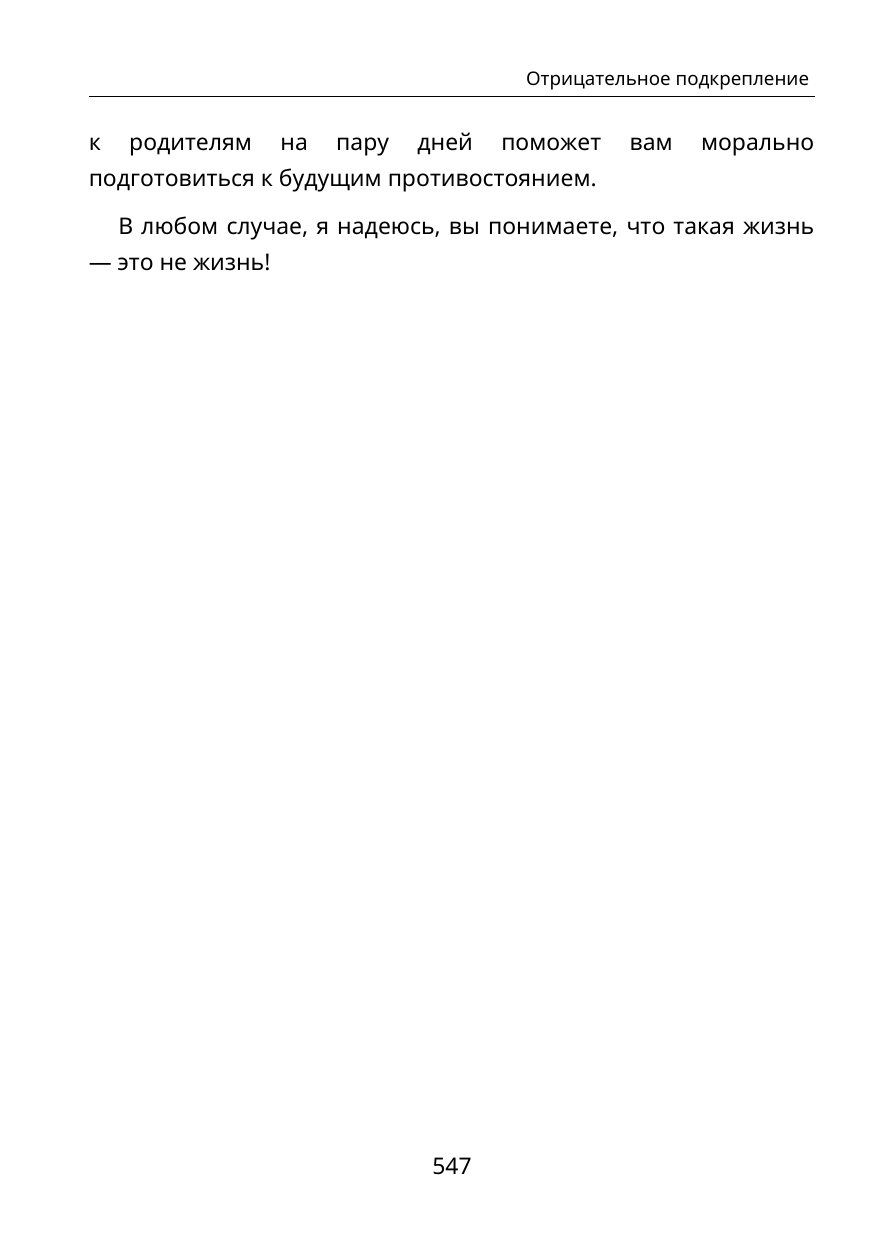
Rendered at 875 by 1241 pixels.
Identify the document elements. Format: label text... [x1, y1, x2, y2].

text В любом случае, я надеюсь, вы понимаете, что такая жизнь — это не жизнь! [88, 210, 815, 277]
text к родителям на пару дней поможет вам морально подготовиться к будущим противостоянием. [88, 126, 815, 193]
